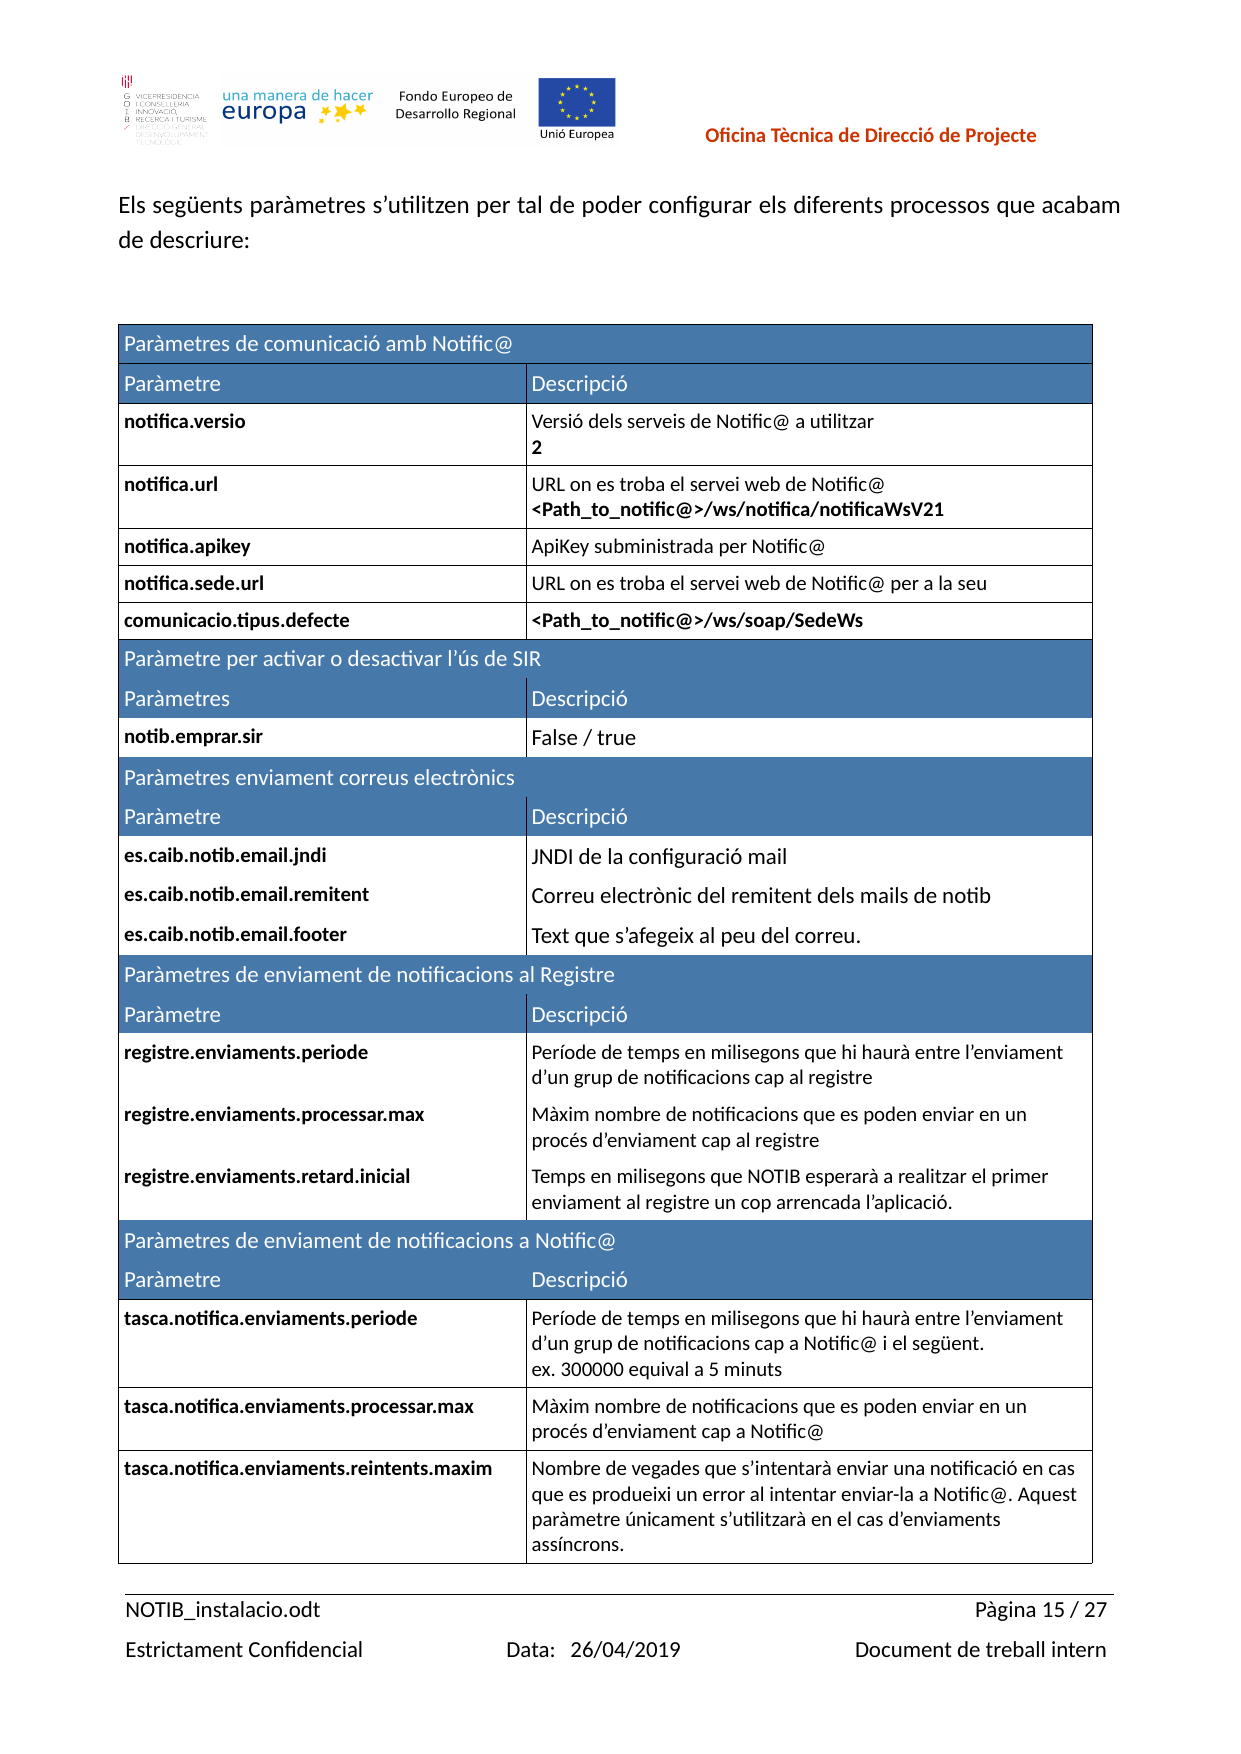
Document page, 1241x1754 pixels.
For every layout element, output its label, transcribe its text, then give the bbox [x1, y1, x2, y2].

table_cell Període de temps en milisegons que hi haurà entre l’enviament d’un grup de notificacions cap al registre [527, 1034, 1092, 1096]
table_cell tasca.notifica.enviaments.periode [119, 1300, 526, 1387]
table_cell registre.enviaments.retard.inicial [119, 1158, 526, 1220]
table_cell Paràmetres [119, 678, 526, 718]
table_cell es.caib.notib.email.remitent [119, 876, 526, 915]
table_cell Correu electrònic del remitent dels mails de notib [527, 876, 1092, 915]
table_cell Paràmetres de enviament de notificacions al Registre [119, 955, 1092, 994]
table_cell registre.enviaments.processar.max [119, 1096, 526, 1158]
table_cell Paràmetre [119, 364, 526, 403]
table_cell Descripció [527, 994, 1092, 1033]
table_cell URL on es troba el servei web de Notific@ <Path_to_notific@>/ws/notifica/notificaWsV21 [527, 466, 1092, 528]
picture [219, 73, 621, 147]
table_cell False / true [527, 718, 1092, 757]
table_cell Període de temps en milisegons que hi haurà entre l’enviament d’un grup de notificacions cap a Notific@ i el següent. ex. 300000 equival a 5 minuts [527, 1300, 1092, 1387]
table_cell URL on es troba el servei web de Notific@ per a la seu [527, 566, 1092, 602]
table_cell Paràmetres enviament correus electrònics [119, 757, 1092, 797]
table_cell Paràmetre [119, 1260, 526, 1299]
table_cell es.caib.notib.email.footer [119, 915, 526, 954]
table_cell notifica.apikey [119, 529, 526, 564]
text Els següents paràmetres s’utilitzen per tal de poder configurar els diferents processos que acabam de descriure: [118, 189, 1122, 255]
table_cell Paràmetre [119, 797, 526, 836]
picture [118, 73, 213, 147]
table_cell Màxim nombre de notificacions que es poden enviar en un procés d’enviament cap al registre [527, 1096, 1092, 1158]
table_cell notifica.versio [119, 404, 526, 465]
table_cell registre.enviaments.periode [119, 1034, 526, 1096]
table_cell Paràmetres de enviament de notificacions a Notific@ [119, 1220, 1092, 1260]
table_cell tasca.notifica.enviaments.reintents.maxim [119, 1451, 526, 1563]
table_cell notifica.url [119, 466, 526, 528]
table_cell Descripció [527, 678, 1092, 718]
table_cell Descripció [527, 364, 1092, 403]
table_cell es.caib.notib.email.jndi [119, 836, 526, 876]
table_cell Descripció [526, 1260, 1092, 1299]
table_cell Paràmetre per activar o desactivar l’ús de SIR [119, 640, 1092, 678]
table_cell tasca.notifica.enviaments.processar.max [119, 1388, 526, 1449]
table_cell JNDI de la configuració mail [527, 836, 1092, 876]
table_cell Paràmetre [119, 994, 526, 1033]
table_cell <Path_to_notific@>/ws/soap/SedeWs [527, 603, 1092, 638]
table_cell Text que s’afegeix al peu del correu. [527, 915, 1092, 954]
table_cell notib.emprar.sir [119, 718, 526, 757]
table_cell Temps en milisegons que NOTIB esperarà a realitzar el primer enviament al registre un cop arrencada l’aplicació. [527, 1158, 1092, 1220]
table_cell ApiKey subministrada per Notific@ [527, 529, 1092, 564]
table_cell Descripció [527, 797, 1092, 836]
table_cell Nombre de vegades que s’intentarà enviar una notificació en cas que es produeixi un error al intentar enviar-la a Notific@. Aquest paràmetre únicament s’utilitzarà en el cas d’enviaments assíncrons. [527, 1451, 1092, 1563]
table_header Paràmetres de comunicació amb Notific@ [119, 325, 1092, 363]
table_cell Màxim nombre de notificacions que es poden enviar en un procés d’enviament cap a Notific@ [527, 1388, 1092, 1449]
table_cell Versió dels serveis de Notific@ a utilitzar 2 [527, 404, 1092, 465]
table_cell notifica.sede.url [119, 566, 526, 602]
table_cell comunicacio.tipus.defecte [119, 603, 526, 638]
